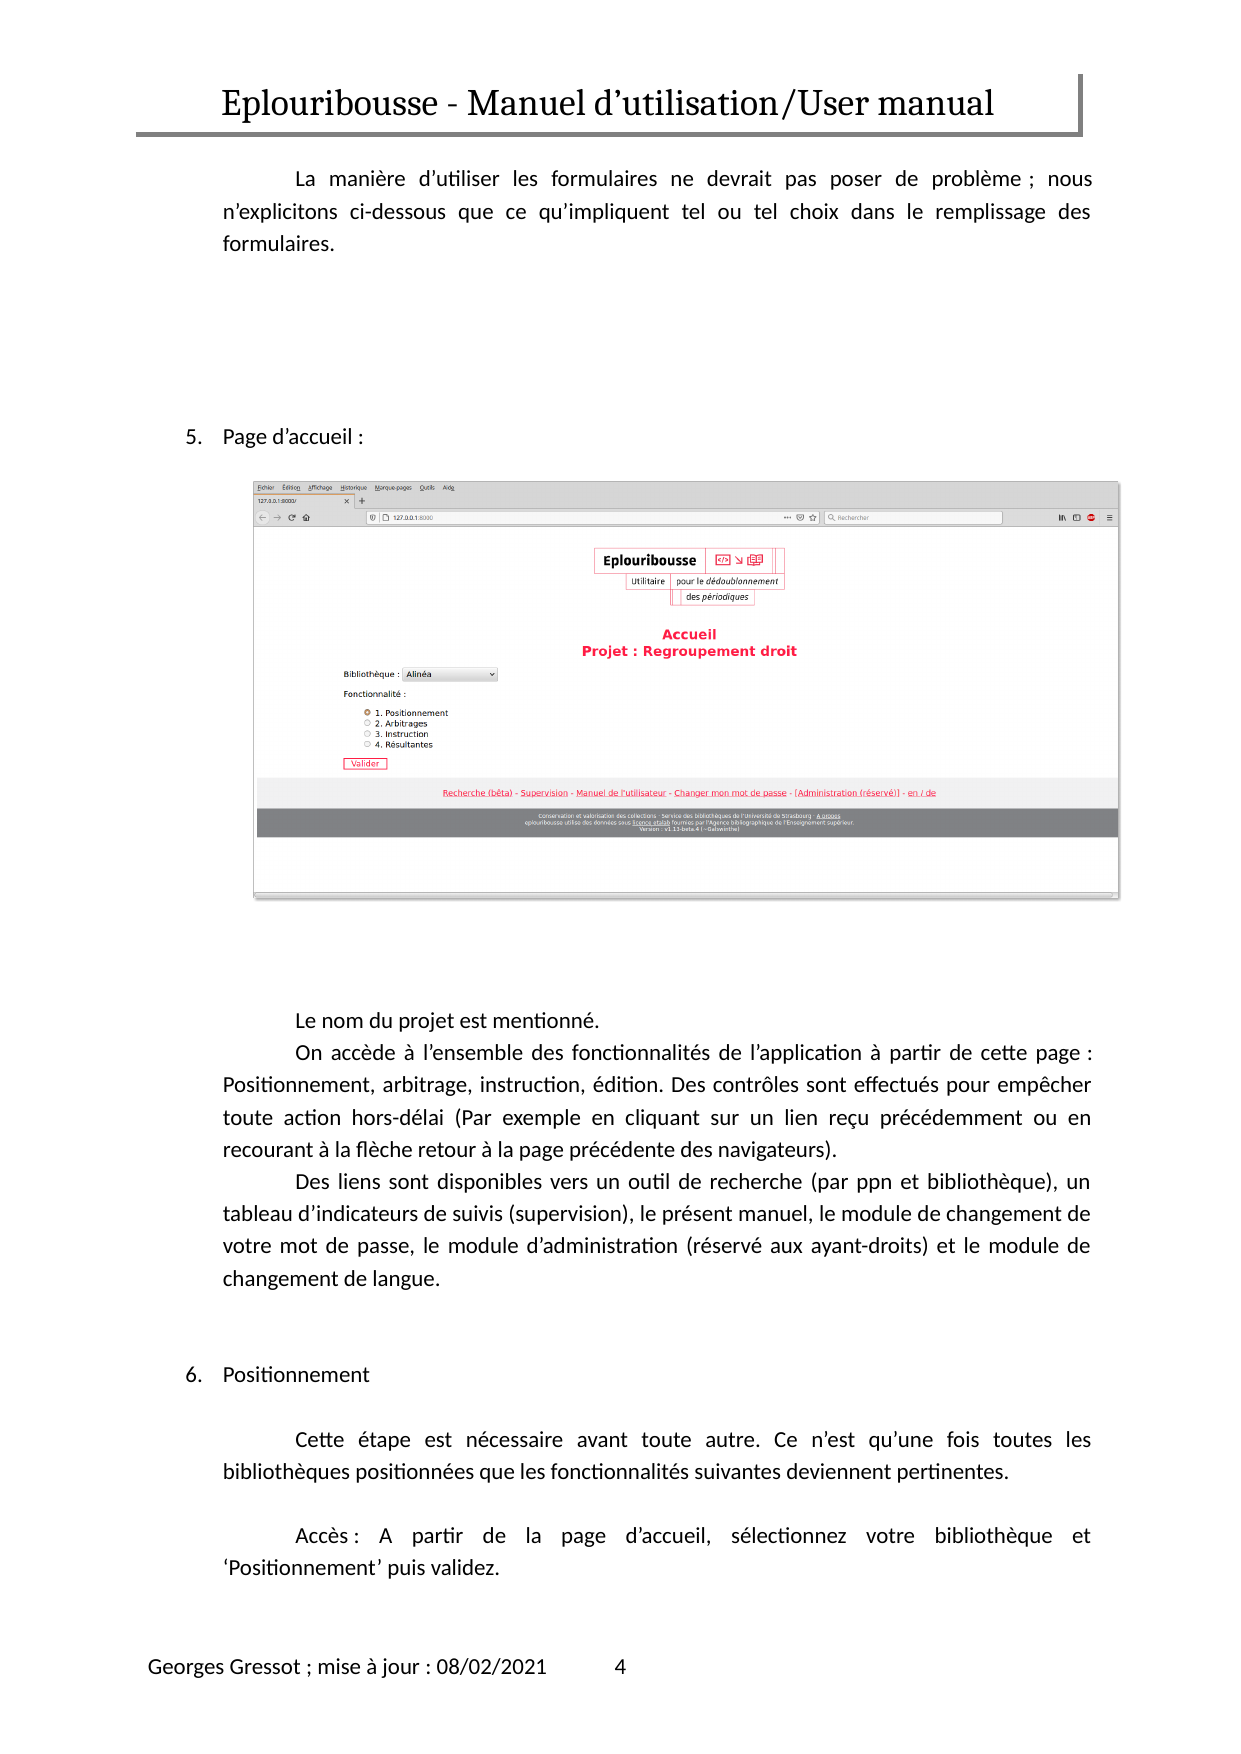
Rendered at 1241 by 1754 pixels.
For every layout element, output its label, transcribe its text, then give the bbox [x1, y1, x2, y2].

list Positionnement [185, 1360, 1093, 1388]
list Accès : A partir de la page d’accueil, sélectionnez votre bibliothèque et ‘Positionnement’ puis validez. [223, 1521, 1093, 1581]
list Des liens sont disponibles vers un outil de recherche (par ppn et bibliothèque), un tableau d’indicateurs de suivis (supervision), le présent manuel, le module de changement de votre mot de passe, le module d’administration (réservé aux ayant-droits) et le module de changement de langue. [223, 1167, 1093, 1292]
picture [251, 479, 1122, 902]
list Page d’accueil : [185, 422, 1093, 450]
list Le nom du projet est mentionné. [223, 1006, 1093, 1034]
list On accède à l’ensemble des fonctionnalités de l’application à partir de cette page : Positionnement, arbitrage, instruction, édition. Des contrôles sont effectués pour empêcher toute action hors-délai (Par exemple en cliquant sur un lien reçu précédemment ou en recourant à la flèche retour à la page précédente des navigateurs). [223, 1038, 1093, 1163]
list Cette étape est nécessaire avant toute autre. Ce n’est qu’une fois toutes les bibliothèques positionnées que les fonctionnalités suivantes deviennent pertinentes. [223, 1425, 1093, 1485]
list La manière d’utiliser les formulaires ne devrait pas poser de problème ; nous n’explicitons ci-dessous que ce qu’impliquent tel ou tel choix dans le remplissage des formulaires. [223, 164, 1093, 257]
